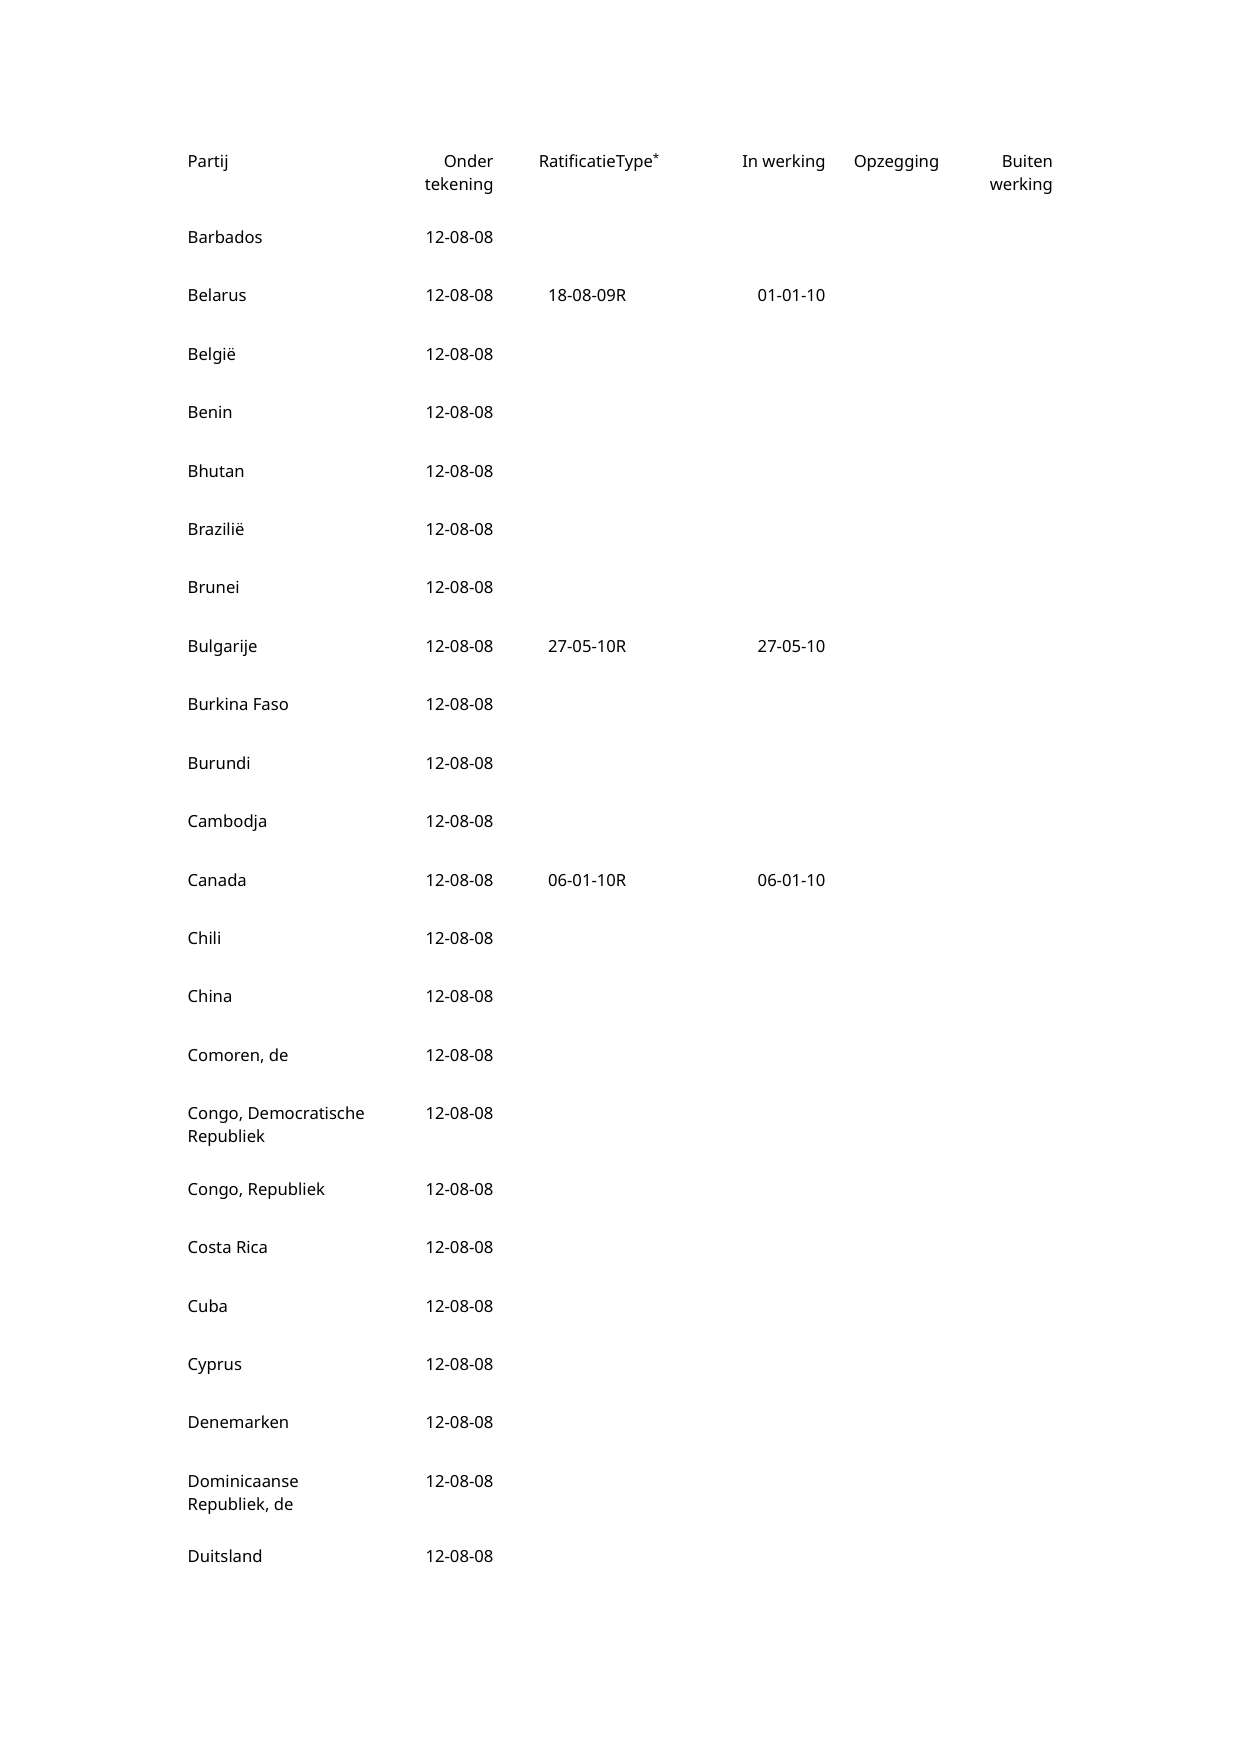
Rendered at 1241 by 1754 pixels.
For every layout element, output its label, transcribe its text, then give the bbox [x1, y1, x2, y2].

table_cell België [188, 342, 371, 401]
table_cell Brazilië [188, 518, 371, 576]
table_cell [939, 459, 1053, 518]
table_cell [825, 1236, 939, 1294]
table_cell 12-08-08 [371, 1102, 493, 1177]
table_cell [825, 1411, 939, 1469]
table_cell [939, 342, 1053, 401]
table_cell [703, 576, 825, 634]
table_cell [493, 985, 616, 1043]
table_cell 12-08-08 [371, 225, 493, 284]
table_cell [703, 1411, 825, 1469]
table_cell [616, 1178, 703, 1236]
table_cell [493, 1411, 616, 1469]
table_cell 12-08-08 [371, 1044, 493, 1102]
table_cell [939, 518, 1053, 576]
table_cell Congo, Republiek [188, 1178, 371, 1236]
table_cell [825, 284, 939, 342]
table_cell [616, 1102, 703, 1177]
table_cell Denemarken [188, 1411, 371, 1469]
table_cell [616, 1236, 703, 1294]
table_cell [493, 1236, 616, 1294]
table_cell 06-01-10 [493, 868, 616, 927]
table_cell [939, 1470, 1053, 1545]
table_cell [493, 810, 616, 868]
table_header Partij [188, 150, 371, 225]
table_cell 12-08-08 [371, 868, 493, 927]
table_cell Burundi [188, 751, 371, 810]
table_cell [825, 1178, 939, 1236]
table_cell [939, 927, 1053, 985]
table_cell 12-08-08 [371, 576, 493, 634]
table_cell 27-05-10 [703, 635, 825, 693]
table_header Opzegging [825, 150, 939, 225]
table_cell [825, 401, 939, 459]
table_header Ratificatie [493, 150, 616, 225]
table_cell [825, 1294, 939, 1353]
table_cell [703, 1353, 825, 1411]
table_cell [825, 1545, 939, 1603]
table_cell [825, 1102, 939, 1177]
table_cell [493, 518, 616, 576]
table_cell [939, 1236, 1053, 1294]
table_cell [825, 1353, 939, 1411]
table_cell [825, 459, 939, 518]
table_cell [939, 225, 1053, 284]
table_cell [703, 1102, 825, 1177]
table_cell 27-05-10 [493, 635, 616, 693]
table_cell [493, 1545, 616, 1603]
table_cell [616, 342, 703, 401]
table_cell [825, 927, 939, 985]
table_cell [939, 868, 1053, 927]
table_cell 12-08-08 [371, 401, 493, 459]
table_cell [703, 518, 825, 576]
table_cell Duitsland [188, 1545, 371, 1603]
table_cell [703, 459, 825, 518]
table_cell [616, 985, 703, 1043]
table_cell Benin [188, 401, 371, 459]
table_cell [493, 1470, 616, 1545]
table_header In werking [703, 150, 825, 225]
table_cell [616, 576, 703, 634]
table_cell [616, 1044, 703, 1102]
table_cell 12-08-08 [371, 1470, 493, 1545]
table_cell R [616, 868, 703, 927]
table_cell 06-01-10 [703, 868, 825, 927]
table_cell 12-08-08 [371, 1294, 493, 1353]
table_cell 12-08-08 [371, 751, 493, 810]
table_cell 12-08-08 [371, 1178, 493, 1236]
table_cell [703, 1044, 825, 1102]
table_cell Bhutan [188, 459, 371, 518]
table_cell [825, 1044, 939, 1102]
table_cell [703, 1470, 825, 1545]
table_cell Chili [188, 927, 371, 985]
table_cell 01-01-10 [703, 284, 825, 342]
table_cell [493, 1044, 616, 1102]
table_cell Canada [188, 868, 371, 927]
table_cell 12-08-08 [371, 518, 493, 576]
table_header Buiten werking [939, 150, 1053, 225]
table_cell [616, 1411, 703, 1469]
table_cell Dominicaanse Republiek, de [188, 1470, 371, 1545]
table_cell [616, 693, 703, 751]
table_cell Burkina Faso [188, 693, 371, 751]
table_cell 12-08-08 [371, 459, 493, 518]
table_cell Cyprus [188, 1353, 371, 1411]
table_cell [703, 693, 825, 751]
table_cell Cambodja [188, 810, 371, 868]
table_cell R [616, 635, 703, 693]
table_header Onder tekening [371, 150, 493, 225]
table_cell Costa Rica [188, 1236, 371, 1294]
table_cell 12-08-08 [371, 1411, 493, 1469]
table_cell [493, 751, 616, 810]
table_cell [616, 1470, 703, 1545]
table_cell [939, 401, 1053, 459]
table_cell [703, 751, 825, 810]
table_cell Cuba [188, 1294, 371, 1353]
table_cell [703, 810, 825, 868]
table_cell 12-08-08 [371, 927, 493, 985]
table_cell Brunei [188, 576, 371, 634]
table_cell [939, 810, 1053, 868]
table_cell 12-08-08 [371, 810, 493, 868]
table_cell [939, 693, 1053, 751]
table_cell [493, 927, 616, 985]
table_cell [616, 225, 703, 284]
table_cell 12-08-08 [371, 1236, 493, 1294]
table_cell [703, 1545, 825, 1603]
table_cell [703, 1236, 825, 1294]
table_cell 18-08-09 [493, 284, 616, 342]
table_cell [703, 1294, 825, 1353]
table_cell [493, 1102, 616, 1177]
table_cell [493, 1353, 616, 1411]
table_cell [616, 927, 703, 985]
table_cell [493, 1294, 616, 1353]
table_cell [703, 225, 825, 284]
table_cell [616, 518, 703, 576]
table_cell [939, 1545, 1053, 1603]
table_cell [939, 985, 1053, 1043]
table_cell [825, 518, 939, 576]
table_cell [616, 401, 703, 459]
table_cell [616, 810, 703, 868]
table_cell 12-08-08 [371, 635, 493, 693]
table_cell [825, 751, 939, 810]
table_cell [825, 868, 939, 927]
table_cell 12-08-08 [371, 693, 493, 751]
table_cell [703, 985, 825, 1043]
table_cell [616, 1545, 703, 1603]
table_cell [493, 342, 616, 401]
table_cell [616, 1353, 703, 1411]
table_cell [703, 1178, 825, 1236]
table_cell China [188, 985, 371, 1043]
table_cell [493, 693, 616, 751]
table_cell 12-08-08 [371, 985, 493, 1043]
table_cell [703, 342, 825, 401]
table_cell [703, 401, 825, 459]
table_cell [825, 635, 939, 693]
table_cell [493, 225, 616, 284]
table_cell Bulgarije [188, 635, 371, 693]
table_cell [939, 751, 1053, 810]
table_cell 12-08-08 [371, 342, 493, 401]
table_cell [493, 576, 616, 634]
table_cell Comoren, de [188, 1044, 371, 1102]
table_cell [825, 576, 939, 634]
table_cell [939, 1294, 1053, 1353]
table_cell [825, 225, 939, 284]
table_cell [939, 576, 1053, 634]
table_cell [939, 1044, 1053, 1102]
table_cell [493, 1178, 616, 1236]
table_cell 12-08-08 [371, 1545, 493, 1603]
table_cell R [616, 284, 703, 342]
table_cell 12-08-08 [371, 284, 493, 342]
table_cell [825, 985, 939, 1043]
table_cell [939, 635, 1053, 693]
table_header Type* [616, 150, 703, 225]
table_cell Belarus [188, 284, 371, 342]
table_cell [939, 284, 1053, 342]
table_cell Barbados [188, 225, 371, 284]
table_cell [616, 1294, 703, 1353]
table_cell [939, 1353, 1053, 1411]
table_cell [703, 927, 825, 985]
table_cell [825, 1470, 939, 1545]
table_cell [825, 693, 939, 751]
table_cell [825, 810, 939, 868]
table_cell [939, 1178, 1053, 1236]
table_cell [493, 459, 616, 518]
table_cell 12-08-08 [371, 1353, 493, 1411]
table_cell [493, 401, 616, 459]
table_cell [939, 1102, 1053, 1177]
table_cell [616, 751, 703, 810]
table_cell Congo, Democratische Republiek [188, 1102, 371, 1177]
table_cell [825, 342, 939, 401]
table_cell [616, 459, 703, 518]
table_cell [939, 1411, 1053, 1469]
